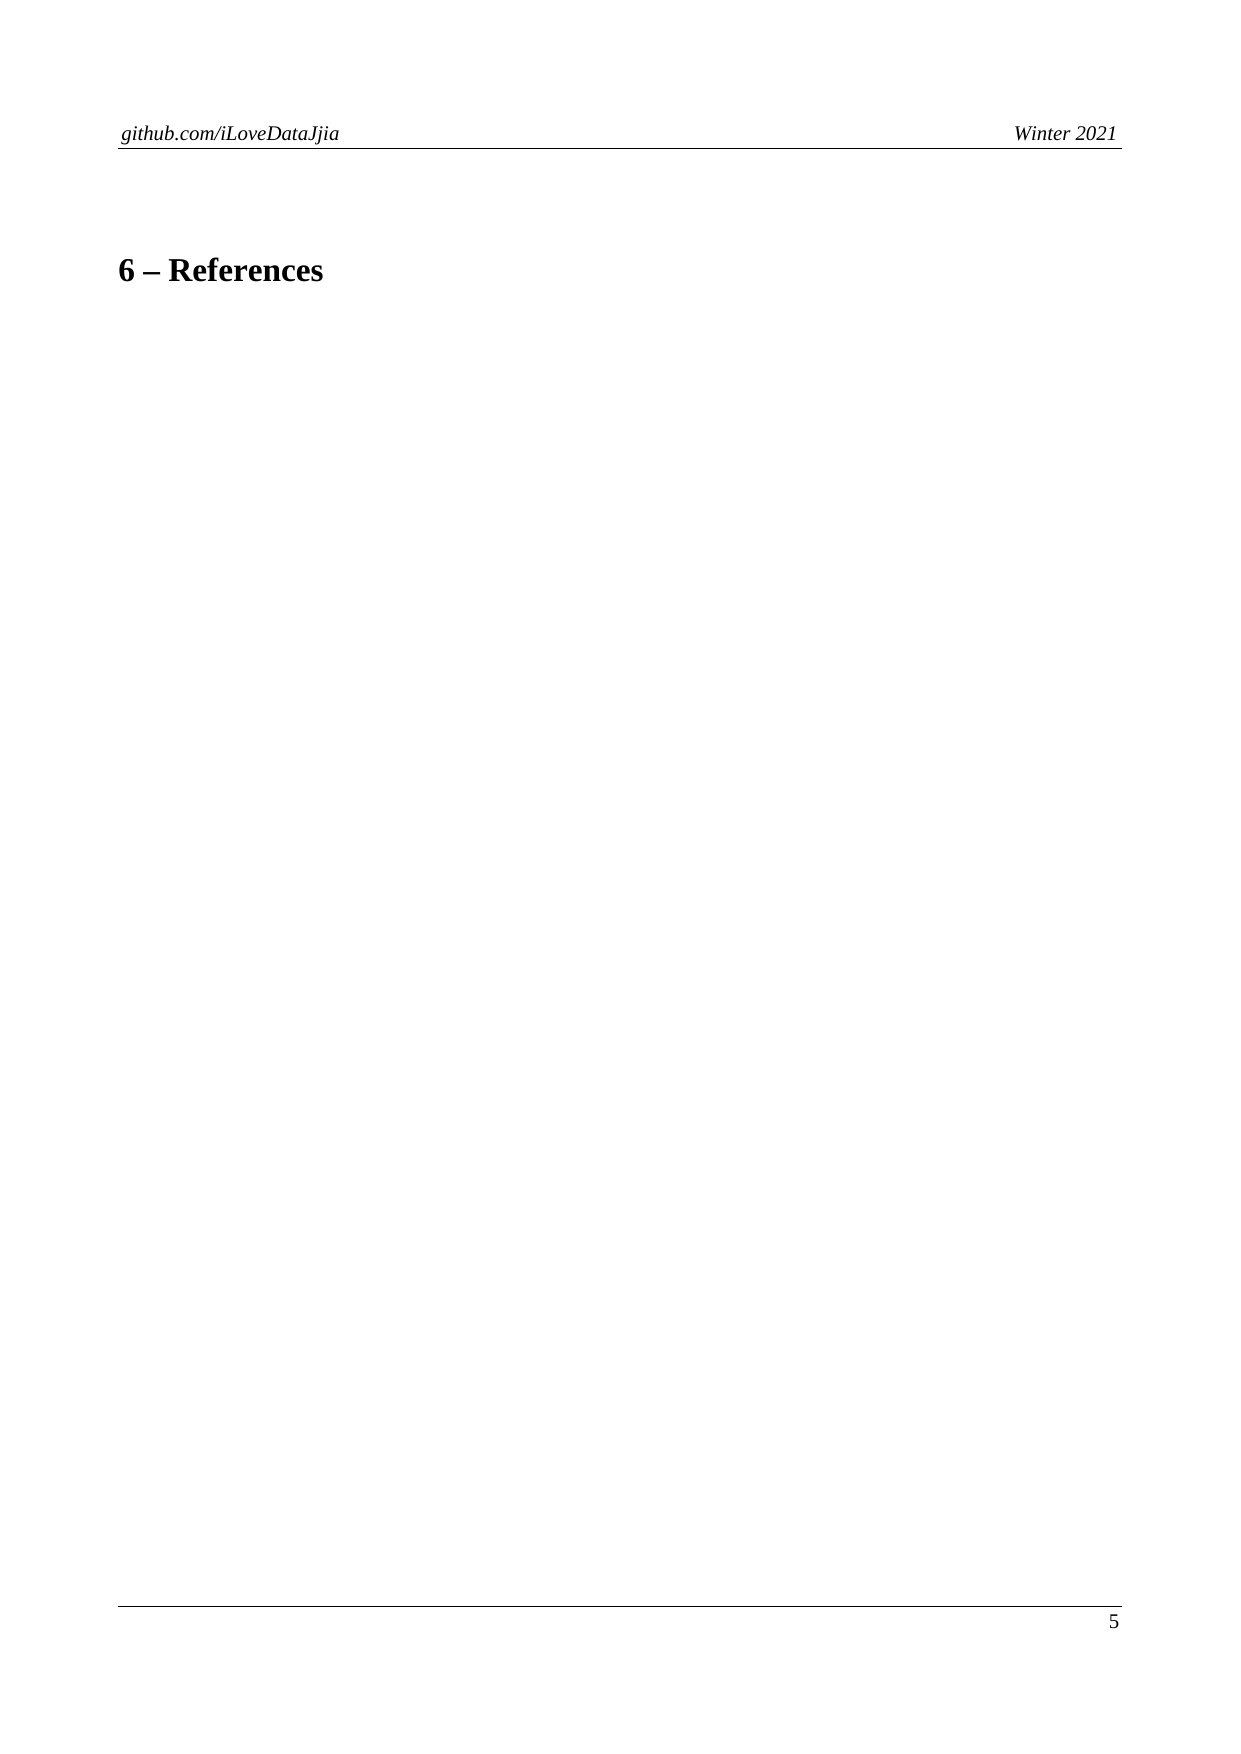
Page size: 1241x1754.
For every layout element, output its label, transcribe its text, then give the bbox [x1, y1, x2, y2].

subtitle 6 – References [118, 250, 1122, 289]
